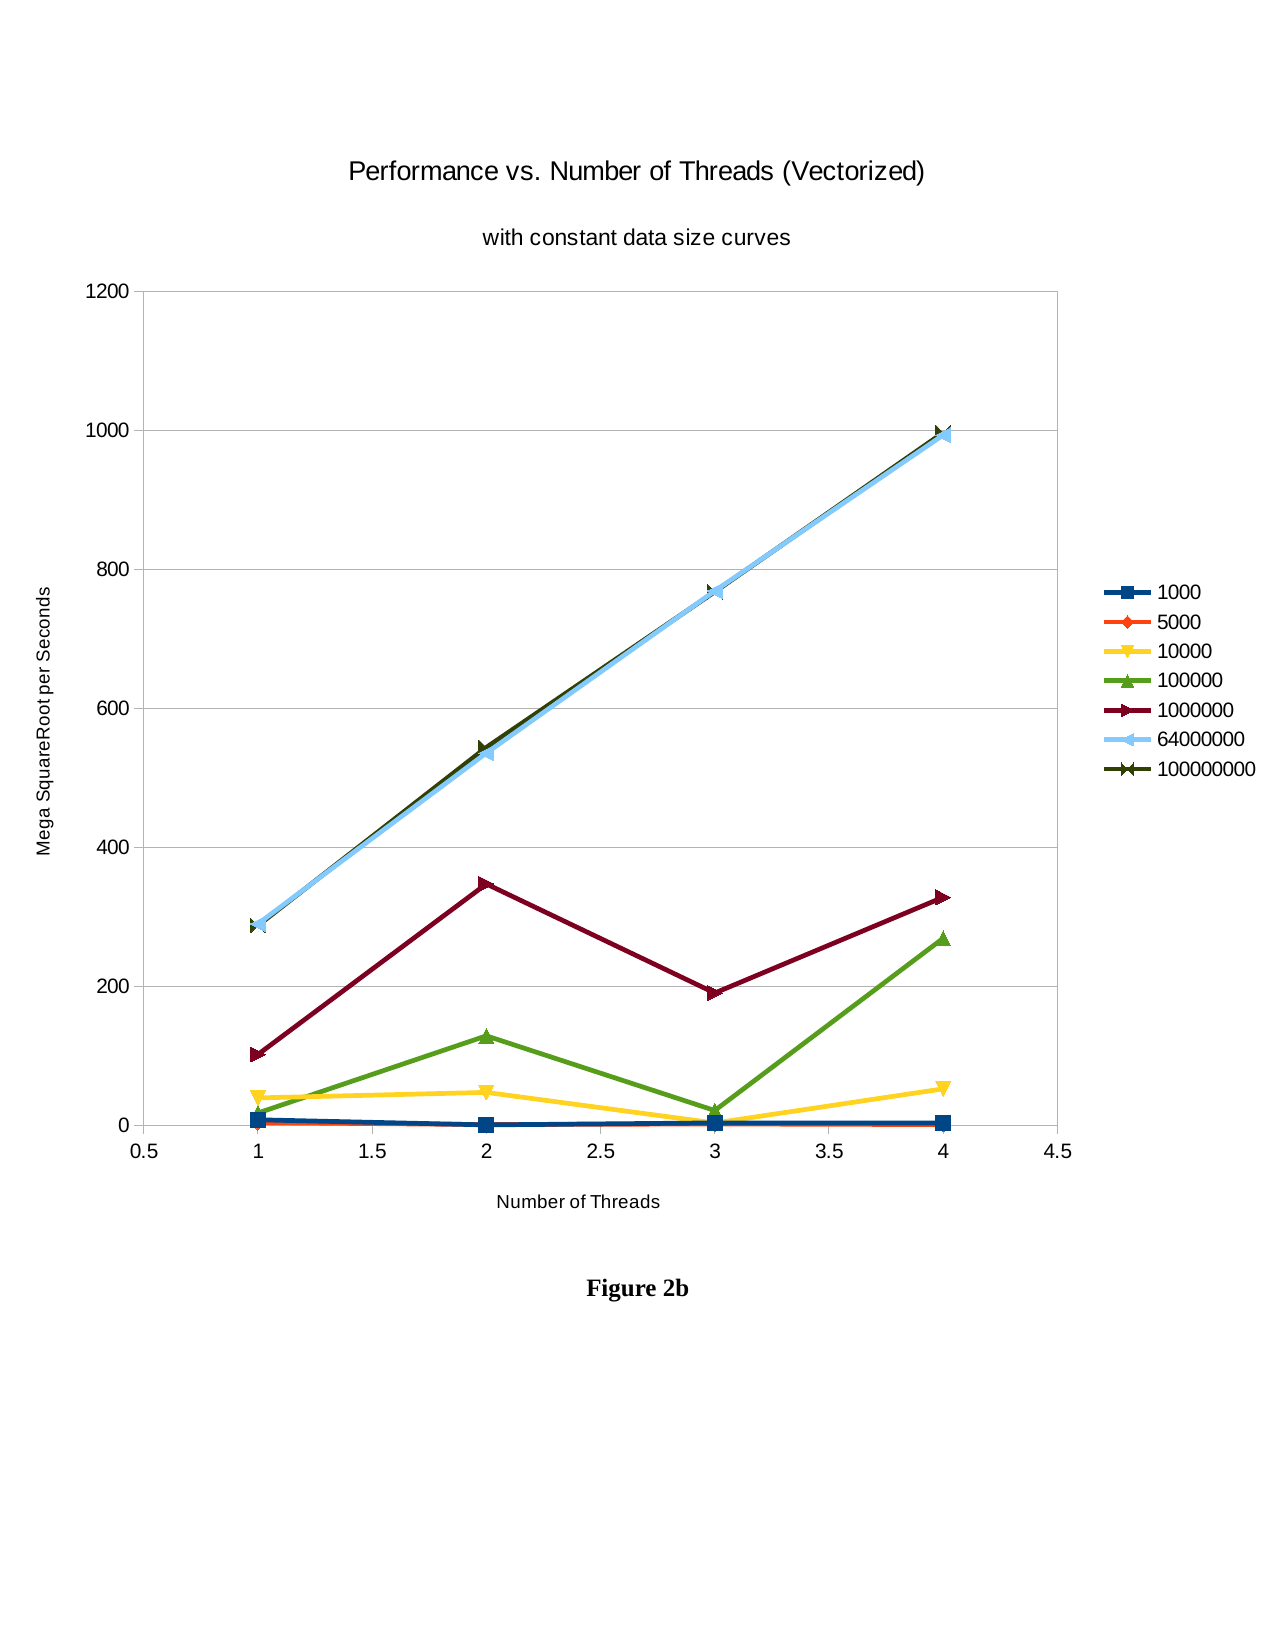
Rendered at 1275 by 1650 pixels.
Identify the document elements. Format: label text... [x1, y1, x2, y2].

text Figure 2b [118, 1273, 1157, 1301]
